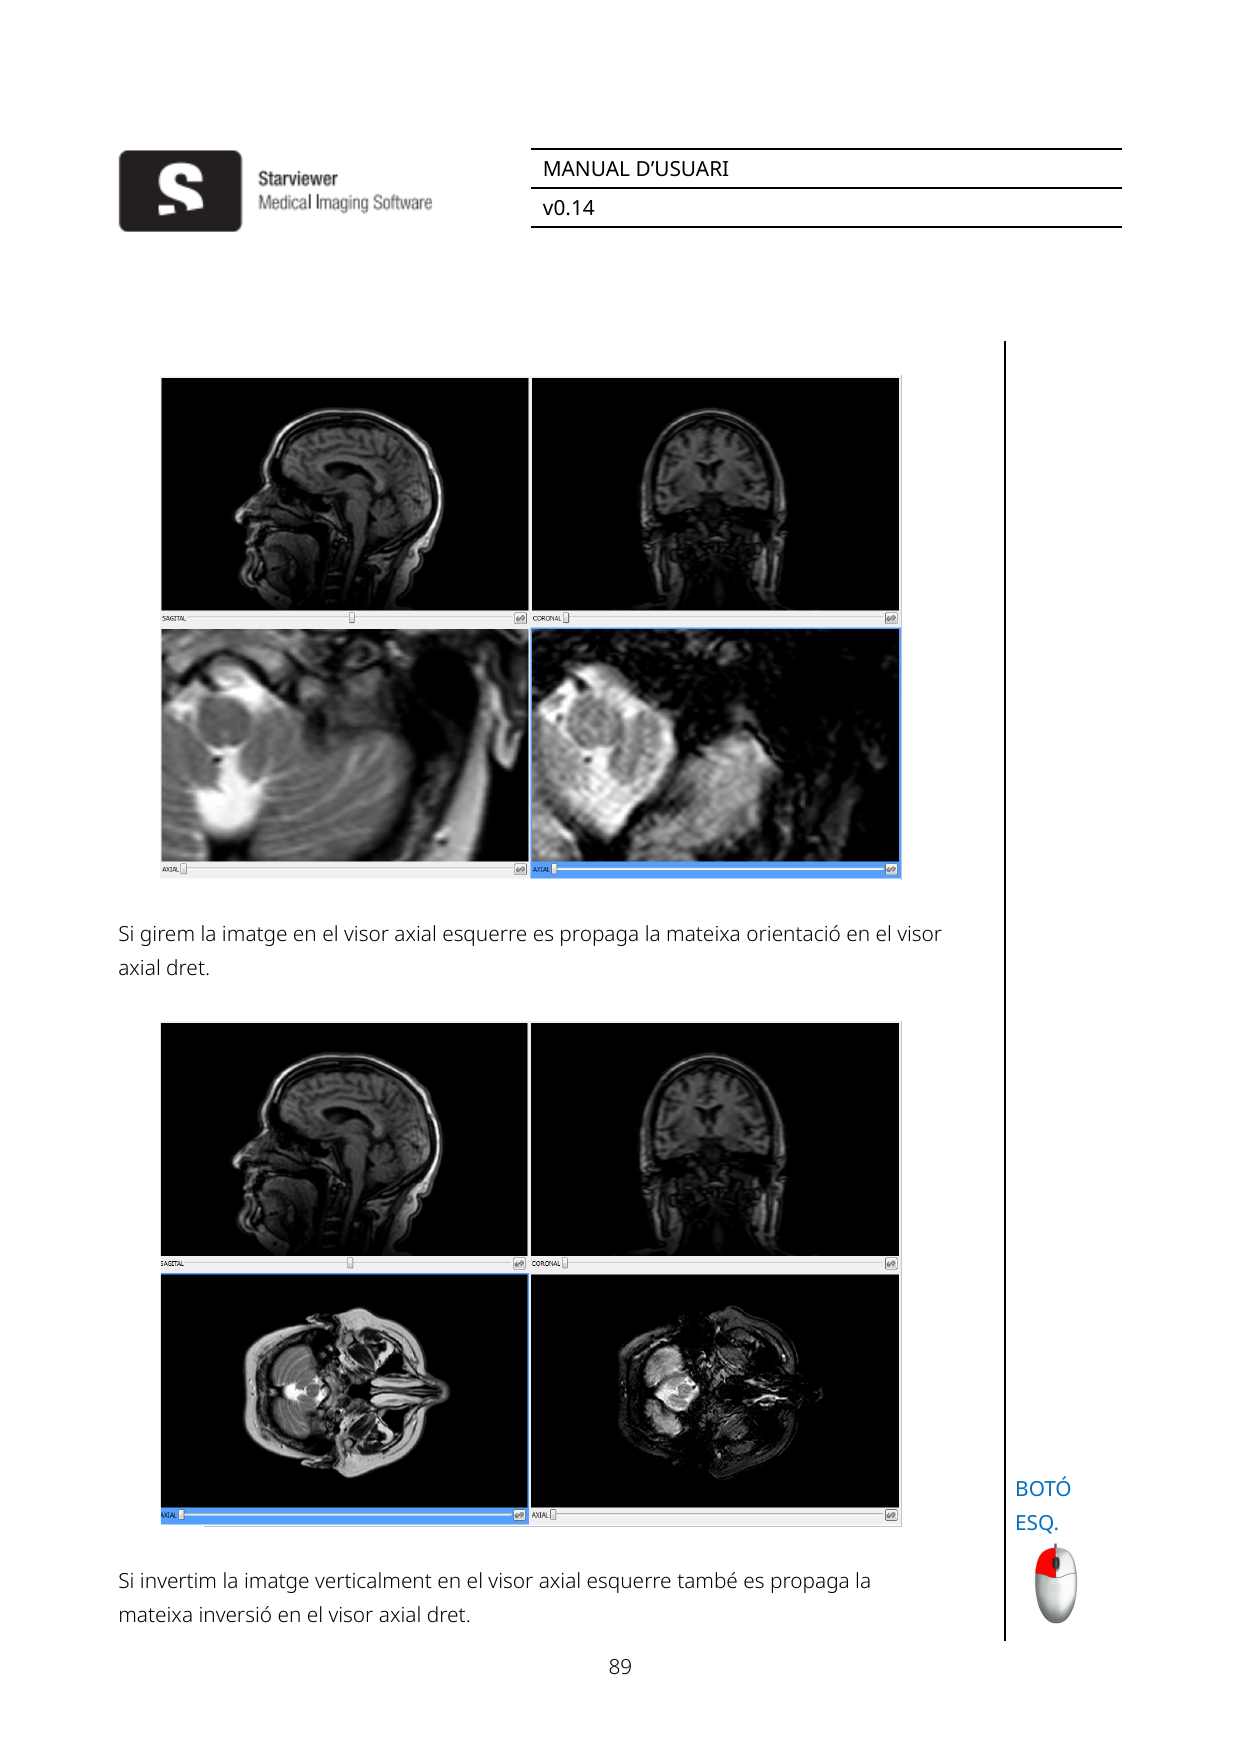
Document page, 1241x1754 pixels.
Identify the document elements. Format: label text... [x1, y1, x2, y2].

text Si girem la imatge en el visor axial esquerre es propaga la mateixa orientació en el visor axial dret. [118, 919, 1004, 982]
text Botó esq. [1015, 1474, 1113, 1537]
picture [160, 1021, 903, 1527]
text Si invertim la imatge verticalment en el visor axial esquerre també es propaga la mateixa inversió en el visor axial dret. [118, 1566, 1004, 1629]
picture [160, 375, 903, 880]
picture [1033, 1542, 1079, 1624]
